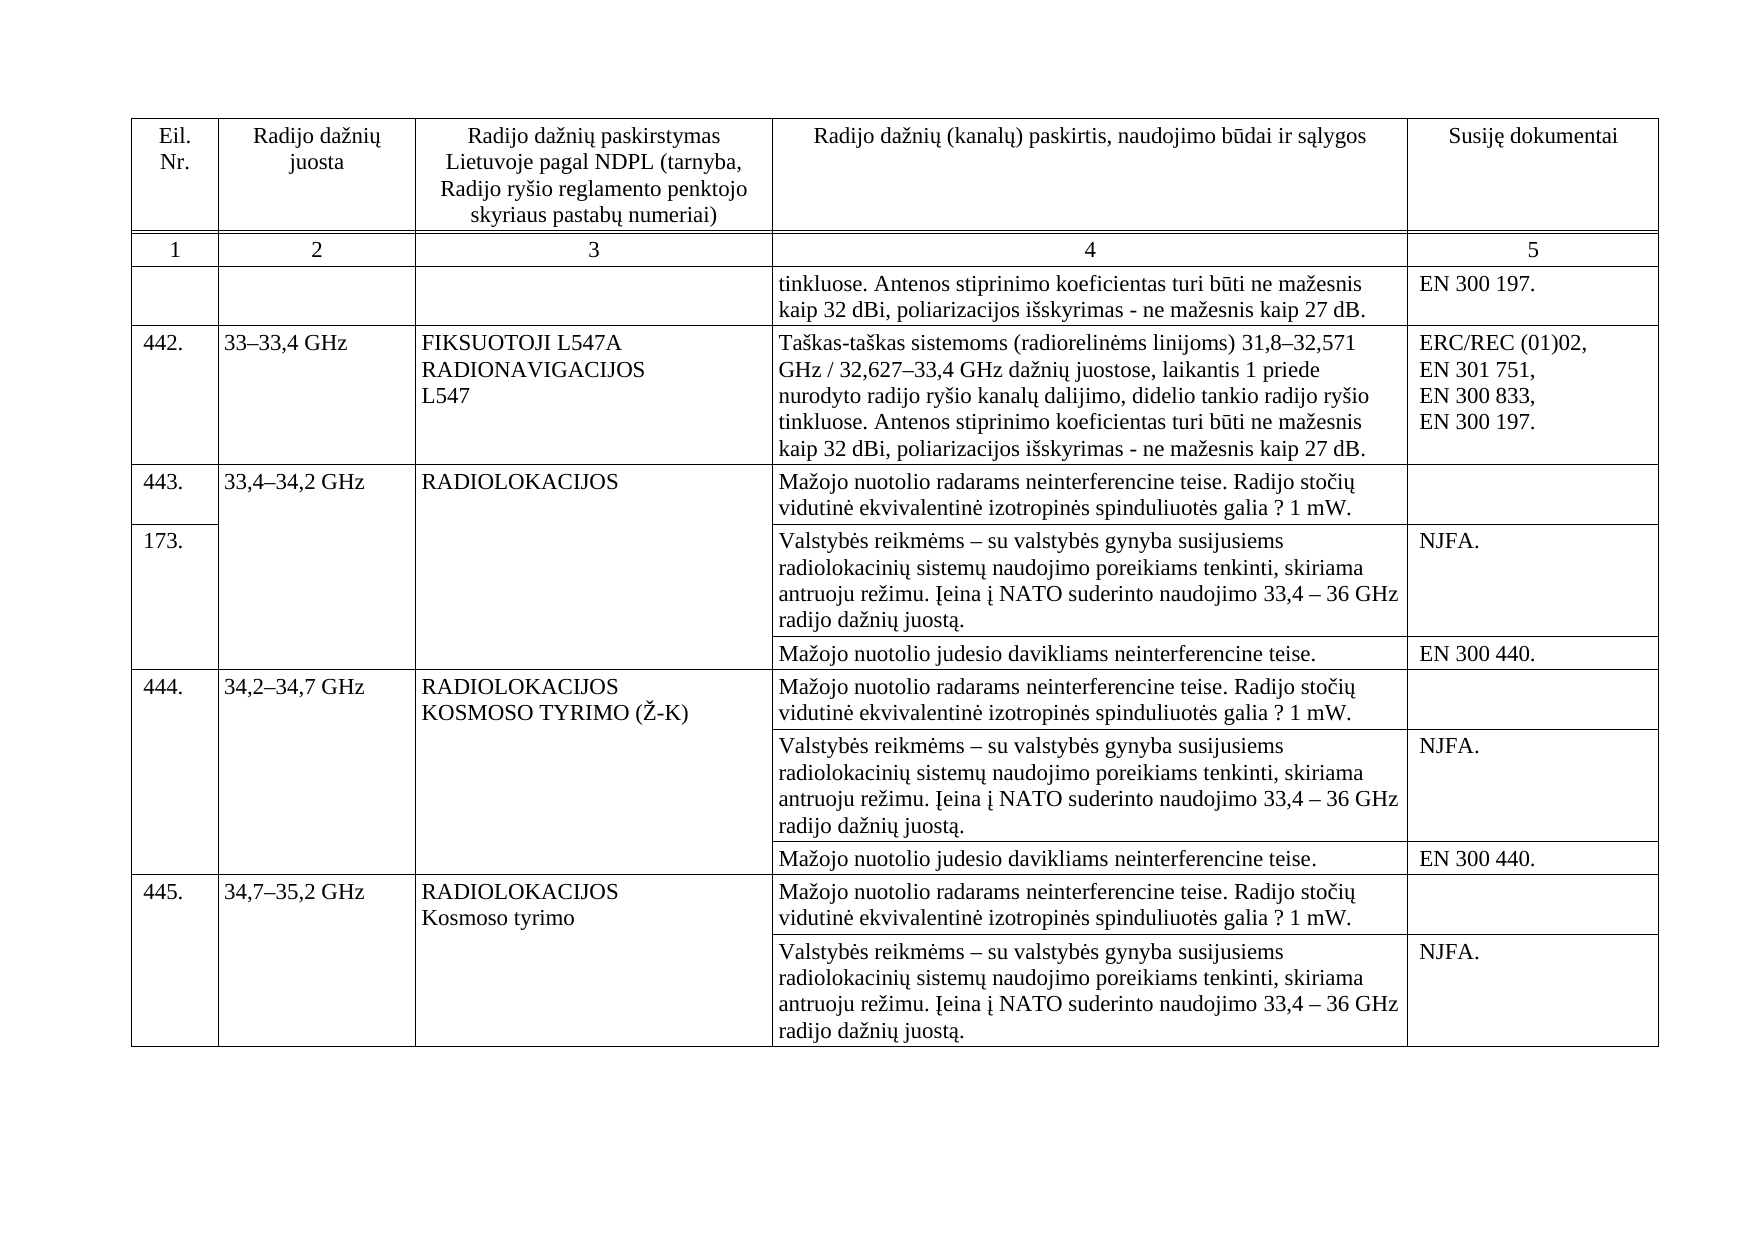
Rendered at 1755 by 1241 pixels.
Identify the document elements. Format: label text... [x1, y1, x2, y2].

table_cell EN 300 440. [1408, 637, 1658, 669]
table_cell 5 [1408, 234, 1658, 266]
table_cell 1 [132, 234, 218, 266]
table_cell [1408, 670, 1658, 729]
table_cell Mažojo nuotolio radarams neinterferencine teise. Radijo stočių vidutinė ekvivalentinė izotropinės spinduliuotės galia ? 1 mW. [773, 670, 1407, 729]
table_cell 2 [219, 234, 415, 266]
table_cell Valstybės reikmėms – su valstybės gynyba susijusiems radiolokacinių sistemų naudojimo poreikiams tenkinti, skiriama antruoju režimu. Įeina į NATO suderinto naudojimo 33,4 – 36 GHz radijo dažnių juostą. [773, 730, 1407, 841]
table_header Eil. Nr. [132, 119, 218, 230]
table_cell 442. [132, 326, 218, 464]
table_cell [416, 267, 772, 325]
table_cell 443. [132, 465, 218, 523]
table_cell 33,4–34,2 GHz [219, 465, 415, 669]
table_cell 33–33,4 GHz [219, 326, 415, 464]
table_cell NJFA. [1408, 730, 1658, 841]
table_header Radijo dažnių juosta [219, 119, 415, 230]
table_cell tinkluose. Antenos stiprinimo koeficientas turi būti ne mažesnis kaip 32 dBi, poliarizacijos išskyrimas - ne mažesnis kaip 27 dB. [773, 267, 1407, 325]
table_cell EN 300 440. [1408, 842, 1658, 874]
table_cell Mažojo nuotolio judesio davikliams neinterferencine teise. [773, 637, 1407, 669]
table_cell RADIOLOKACIJOS KOSMOSO TYRIMO (Ž-K) [416, 670, 772, 874]
table_cell Mažojo nuotolio judesio davikliams neinterferencine teise. [773, 842, 1407, 874]
table_cell 34,2–34,7 GHz [219, 670, 415, 874]
table_cell RADIOLOKACIJOS Kosmoso tyrimo [416, 875, 772, 1046]
table_cell Mažojo nuotolio radarams neinterferencine teise. Radijo stočių vidutinė ekvivalentinė izotropinės spinduliuotės galia ? 1 mW. [773, 465, 1407, 523]
table_cell EN 300 197. [1408, 267, 1658, 325]
table_cell RADIOLOKACIJOS [416, 465, 772, 669]
table_header Radijo dažnių paskirstymas Lietuvoje pagal NDPL (tarnyba, Radijo ryšio reglamento penktojo skyriaus pastabų numeriai) [416, 119, 772, 230]
table_cell ERC/REC (01)02, EN 301 751, EN 300 833, EN 300 197. [1408, 326, 1658, 464]
table_cell [219, 267, 415, 325]
table_cell 4 [773, 234, 1407, 266]
table_header Susiję dokumentai [1408, 119, 1658, 230]
table_cell 444. [132, 670, 218, 874]
table_cell 445. [132, 875, 218, 1046]
table_cell Valstybės reikmėms – su valstybės gynyba susijusiems radiolokacinių sistemų naudojimo poreikiams tenkinti, skiriama antruoju režimu. Įeina į NATO suderinto naudojimo 33,4 – 36 GHz radijo dažnių juostą. [773, 935, 1407, 1046]
table_cell NJFA. [1408, 525, 1658, 636]
table_cell FIKSUOTOJI L547A RADIONAVIGACIJOS L547 [416, 326, 772, 464]
table_cell Taškas-taškas sistemoms (radiorelinėms linijoms) 31,8–32,571 GHz / 32,627–33,4 GHz dažnių juostose, laikantis 1 priede nurodyto radijo ryšio kanalų dalijimo, didelio tankio radijo ryšio tinkluose. Antenos stiprinimo koeficientas turi būti ne mažesnis kaip 32 dBi, poliarizacijos išskyrimas - ne mažesnis kaip 27 dB. [773, 326, 1407, 464]
table_cell [132, 267, 218, 325]
table_cell 3 [416, 234, 772, 266]
table_cell [1408, 465, 1658, 523]
table_cell Valstybės reikmėms – su valstybės gynyba susijusiems radiolokacinių sistemų naudojimo poreikiams tenkinti, skiriama antruoju režimu. Įeina į NATO suderinto naudojimo 33,4 – 36 GHz radijo dažnių juostą. [773, 525, 1407, 636]
table_cell 173. [132, 525, 218, 669]
table_header Radijo dažnių (kanalų) paskirtis, naudojimo būdai ir sąlygos [773, 119, 1407, 230]
table_cell [1408, 875, 1658, 934]
table_cell 34,7–35,2 GHz [219, 875, 415, 1046]
table_cell Mažojo nuotolio radarams neinterferencine teise. Radijo stočių vidutinė ekvivalentinė izotropinės spinduliuotės galia ? 1 mW. [773, 875, 1407, 934]
table_cell NJFA. [1408, 935, 1658, 1046]
